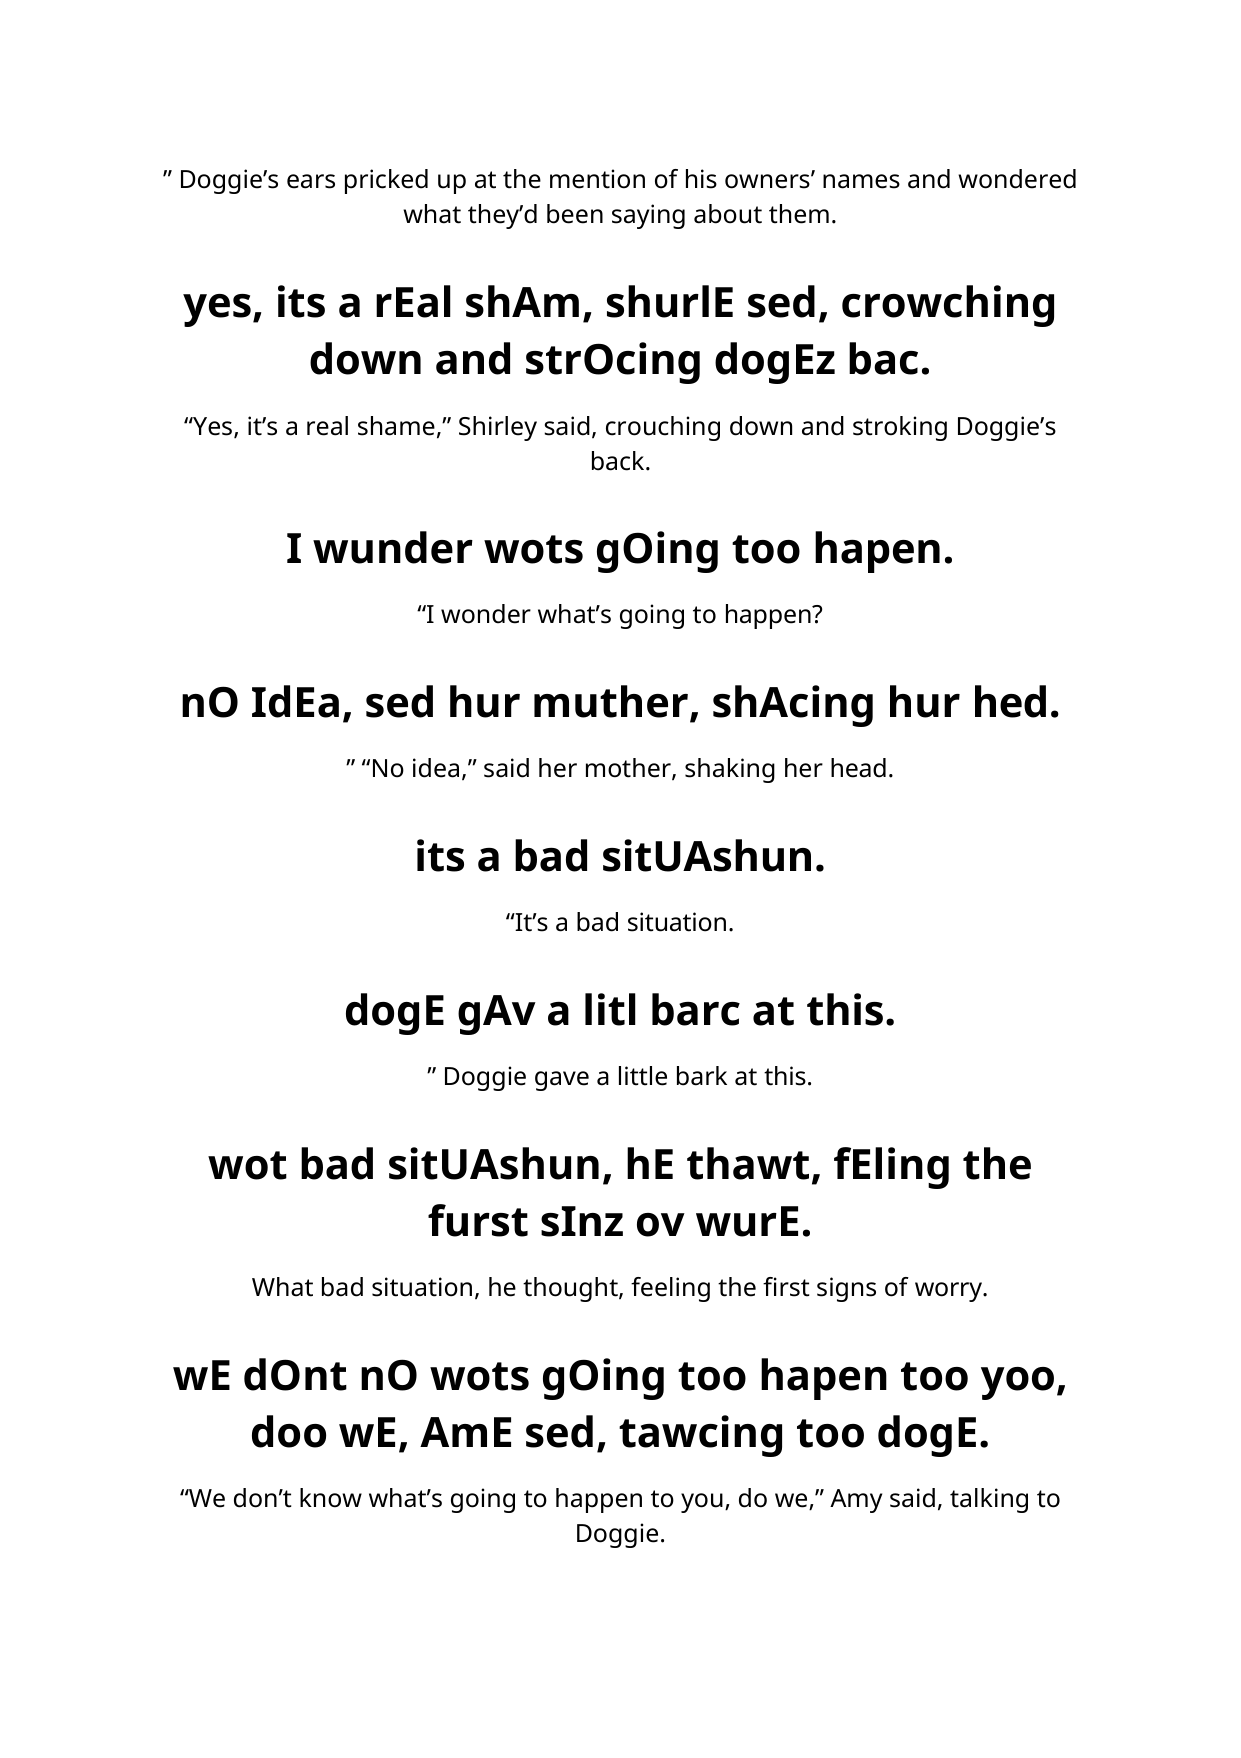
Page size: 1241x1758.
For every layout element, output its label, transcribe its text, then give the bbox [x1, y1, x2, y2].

subtitle dogE gAv a litl barc at this. [133, 981, 1107, 1038]
subtitle its a bad sitUAshun. [133, 827, 1107, 884]
text ” “No idea,” said her mother, shaking her head. [133, 751, 1107, 785]
subtitle wE dOnt nO wots gOing too hapen too yoo, doo wE, AmE sed, tawcing too dogE. [152, 1346, 1088, 1460]
text “Yes, it’s a real shame,” Shirley said, crouching down and stroking Doggie’s back. [153, 408, 1087, 477]
text ” Doggie gave a little bark at this. [133, 1059, 1107, 1093]
subtitle wot bad sitUAshun, hE thawt, fEling the furst sInz ov wurE. [158, 1135, 1082, 1249]
subtitle yes, its a rEal shAm, shurlE sed, crowching down and strOcing dogEz bac. [153, 273, 1087, 387]
subtitle nO IdEa, sed hur muther, shAcing hur hed. [133, 673, 1107, 730]
text “I wonder what’s going to happen? [133, 597, 1107, 631]
subtitle I wunder wots gOing too hapen. [133, 519, 1107, 576]
text “It’s a bad situation. [133, 905, 1107, 939]
text What bad situation, he thought, feeling the first signs of worry. [133, 1270, 1107, 1304]
text ” Doggie’s ears pricked up at the mention of his owners’ names and wondered what they’d been saying about them. [152, 162, 1088, 231]
text “We don’t know what’s going to happen to you, do we,” Amy said, talking to Doggie. [152, 1481, 1088, 1550]
